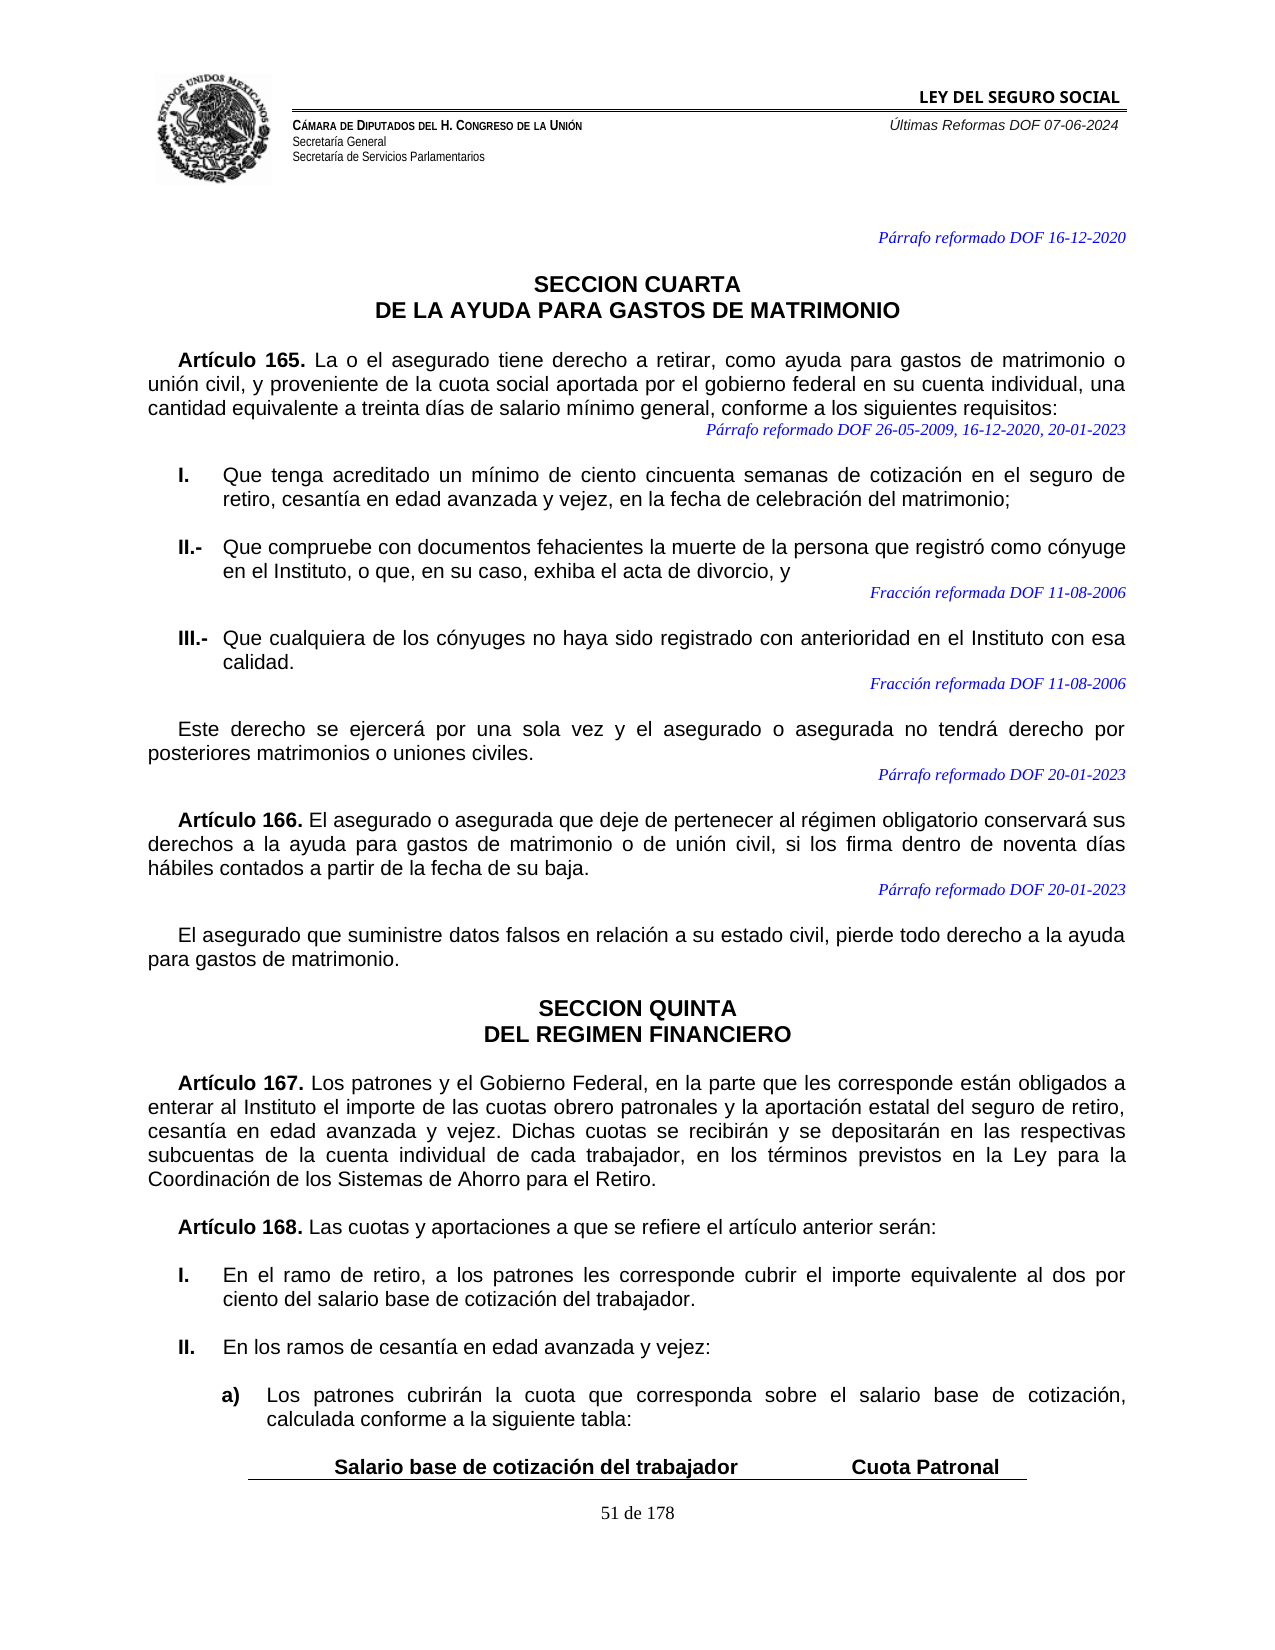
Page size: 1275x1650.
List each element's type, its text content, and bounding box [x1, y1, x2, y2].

text II.- Que compruebe con documentos fehacientes la muerte de la persona que registró como cónyuge en el Instituto, o que, en su caso, exhiba el acta de divorcio, y [178, 534, 1127, 582]
text SECCION QUINTA [148, 994, 1127, 1021]
text Artículo 168. Las cuotas y aportaciones a que se refiere el artículo anterior serán: [148, 1215, 1127, 1239]
text El asegurado que suministre datos falsos en relación a su estado civil, pierde todo derecho a la ayuda para gastos de matrimonio. [148, 923, 1127, 971]
text SECCION CUARTA [148, 271, 1127, 297]
text DE LA AYUDA PARA GASTOS DE MATRIMONIO [148, 297, 1127, 324]
text III.- Que cualquiera de los cónyuges no haya sido registrado con anterioridad en el Instituto con esa calidad. [178, 626, 1127, 673]
text Párrafo reformado DOF 20-01-2023 [148, 764, 1127, 784]
table_header Salario base de cotización del trabajador [248, 1455, 824, 1478]
text Fracción reformada DOF 11-08-2006 [148, 582, 1127, 602]
text II. En los ramos de cesantía en edad avanzada y vejez: [178, 1335, 1127, 1359]
text Párrafo reformado DOF 20-01-2023 [148, 879, 1127, 899]
table_header Cuota Patronal [824, 1455, 1027, 1478]
text Este derecho se ejercerá por una sola vez y el asegurado o asegurada no tendrá derecho por posteriores matrimonios o uniones civiles. [148, 717, 1127, 764]
text Artículo 165. La o el asegurado tiene derecho a retirar, como ayuda para gastos de matrimonio o unión civil, y proveniente de la cuota social aportada por el gobierno federal en su cuenta individual, una cantidad equivalente a treinta días de salario mínimo general, conforme a los siguientes requisitos: [148, 348, 1127, 419]
text Fracción reformada DOF 11-08-2006 [148, 673, 1127, 693]
text I. En el ramo de retiro, a los patrones les corresponde cubrir el importe equivalente al dos por ciento del salario base de cotización del trabajador. [178, 1263, 1127, 1311]
text I. Que tenga acreditado un mínimo de ciento cincuenta semanas de cotización en el seguro de retiro, cesantía en edad avanzada y vejez, en la fecha de celebración del matrimonio; [178, 463, 1127, 511]
text Artículo 166. El asegurado o asegurada que deje de pertenecer al régimen obligatorio conservará sus derechos a la ayuda para gastos de matrimonio o de unión civil, si los firma dentro de noventa días hábiles contados a partir de la fecha de su baja. [148, 808, 1127, 879]
text DEL REGIMEN FINANCIERO [148, 1021, 1127, 1047]
text a) Los patrones cubrirán la cuota que corresponda sobre el salario base de cotización, calculada conforme a la siguiente tabla: [221, 1383, 1127, 1431]
text Párrafo reformado DOF 16-12-2020 [148, 228, 1127, 247]
text Artículo 167. Los patrones y el Gobierno Federal, en la parte que les corresponde están obligados a enterar al Instituto el importe de las cuotas obrero patronales y la aportación estatal del seguro de retiro, cesantía en edad avanzada y vejez. Dichas cuotas se recibirán y se depositarán en las respectivas subcuentas de la cuenta individual de cada trabajador, en los términos previstos en la Ley para la Coordinación de los Sistemas de Ahorro para el Retiro. [148, 1071, 1127, 1191]
text Párrafo reformado DOF 26-05-2009, 16-12-2020, 20-01-2023 [148, 419, 1127, 439]
